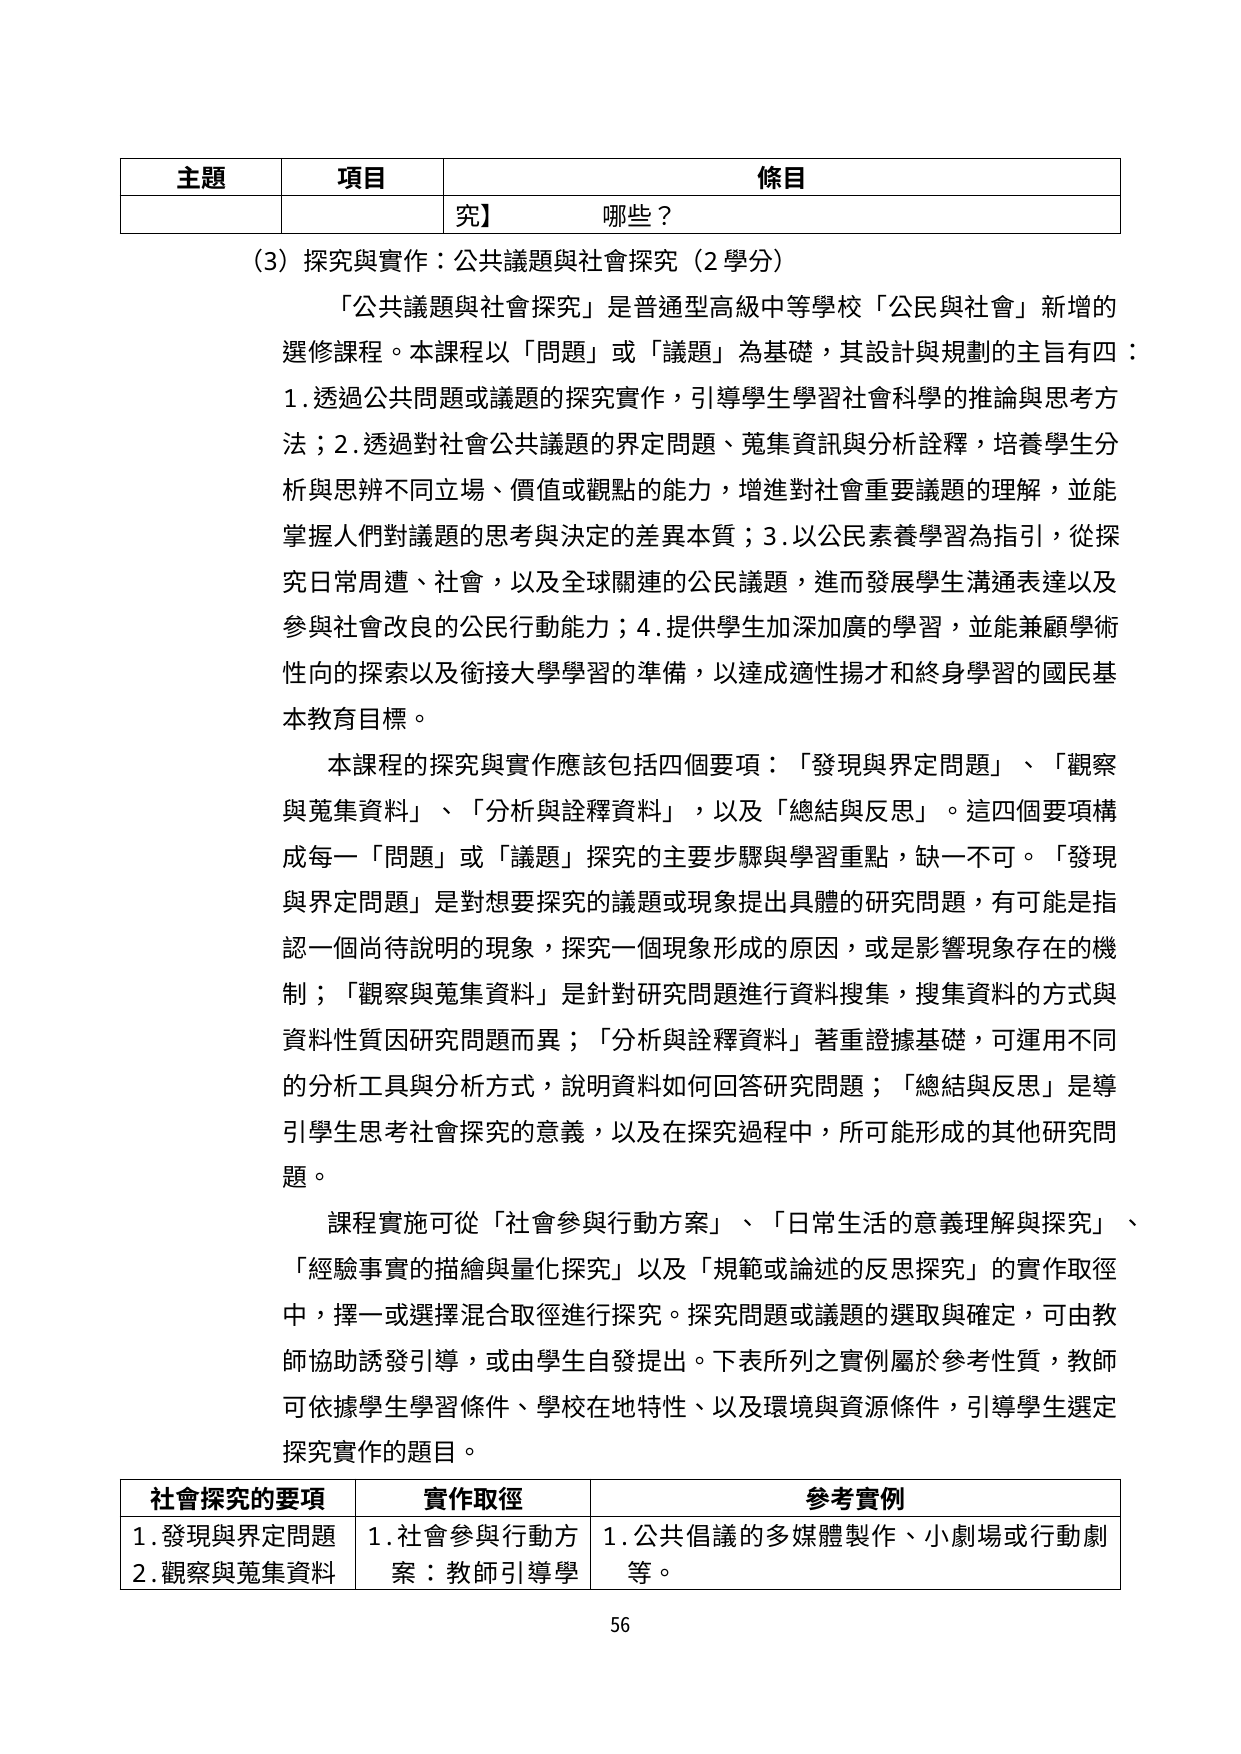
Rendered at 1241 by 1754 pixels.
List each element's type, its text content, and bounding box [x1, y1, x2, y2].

text 課程實施可從「社會參與行動方案」、「日常生活的意義理解與探究」、「經驗事實的描繪與量化探究」以及「規範或論述的反思探究」的實作取徑中，擇一或選擇混合取徑進行探究。探究問題或議題的選取與確定，可由教師協助誘發引導，或由學生自發提出。下表所列之實例屬於參考性質，教師可依據學生學習條件、學校在地特性、以及環境與資源條件，引導學生選定探究實作的題目。 [283, 1196, 1120, 1471]
table_cell 究】 [444, 196, 591, 232]
table_cell 1.公共倡議的多媒體製作、小劇場或行動劇等。 [591, 1517, 1120, 1589]
text 本課程的探究與實作應該包括四個要項：「發現與界定問題」、「觀察與蒐集資料」、「分析與詮釋資料」，以及「總結與反思」。這四個要項構成每一「問題」或「議題」探究的主要步驟與學習重點，缺一不可。「發現與界定問題」是對想要探究的議題或現象提出具體的研究問題，有可能是指認一個尚待說明的現象，探究一個現象形成的原因，或是影響現象存在的機制；「觀察與蒐集資料」是針對研究問題進行資料搜集，搜集資料的方式與資料性質因研究問題而異；「分析與詮釋資料」著重證據基礎，可運用不同的分析工具與分析方式，說明資料如何回答研究問題；「總結與反思」是導引學生思考社會探究的意義，以及在探究過程中，所可能形成的其他研究問題。 [283, 738, 1120, 1196]
table_cell 哪些？ [591, 196, 1120, 232]
text 「公共議題與社會探究」是普通型高級中等學校「公民與社會」新增的選修課程。本課程以「問題」或「議題」為基礎，其設計與規劃的主旨有四：1.透過公共問題或議題的探究實作，引導學生學習社會科學的推論與思考方法；2.透過對社會公共議題的界定問題、蒐集資訊與分析詮釋，培養學生分析與思辨不同立場、價值或觀點的能力，增進對社會重要議題的理解，並能掌握人們對議題的思考與決定的差異本質；3.以公民素養學習為指引，從探究日常周遭、社會，以及全球關連的公民議題，進而發展學生溝通表達以及參與社會改良的公民行動能力；4.提供學生加深加廣的學習，並能兼顧學術性向的探索以及銜接大學學習的準備，以達成適性揚才和終身學習的國民基本教育目標。 [283, 279, 1120, 738]
text （3）探究與實作：公共議題與社會探究（2學分） [149, 234, 1120, 279]
table_header 參考實例 [591, 1480, 1120, 1516]
table_header 實作取徑 [356, 1480, 590, 1516]
table_cell 1.發現與界定問題 2.觀察與蒐集資料 [121, 1517, 355, 1589]
table_header 社會探究的要項 [121, 1480, 355, 1516]
table_cell [121, 196, 281, 232]
table_header 主題 [121, 159, 281, 195]
table_cell [282, 196, 443, 232]
table_cell 1.社會參與行動方案：教師引導學 [356, 1517, 590, 1589]
table_header 條目 [444, 159, 1120, 195]
table_header 項目 [282, 159, 443, 195]
